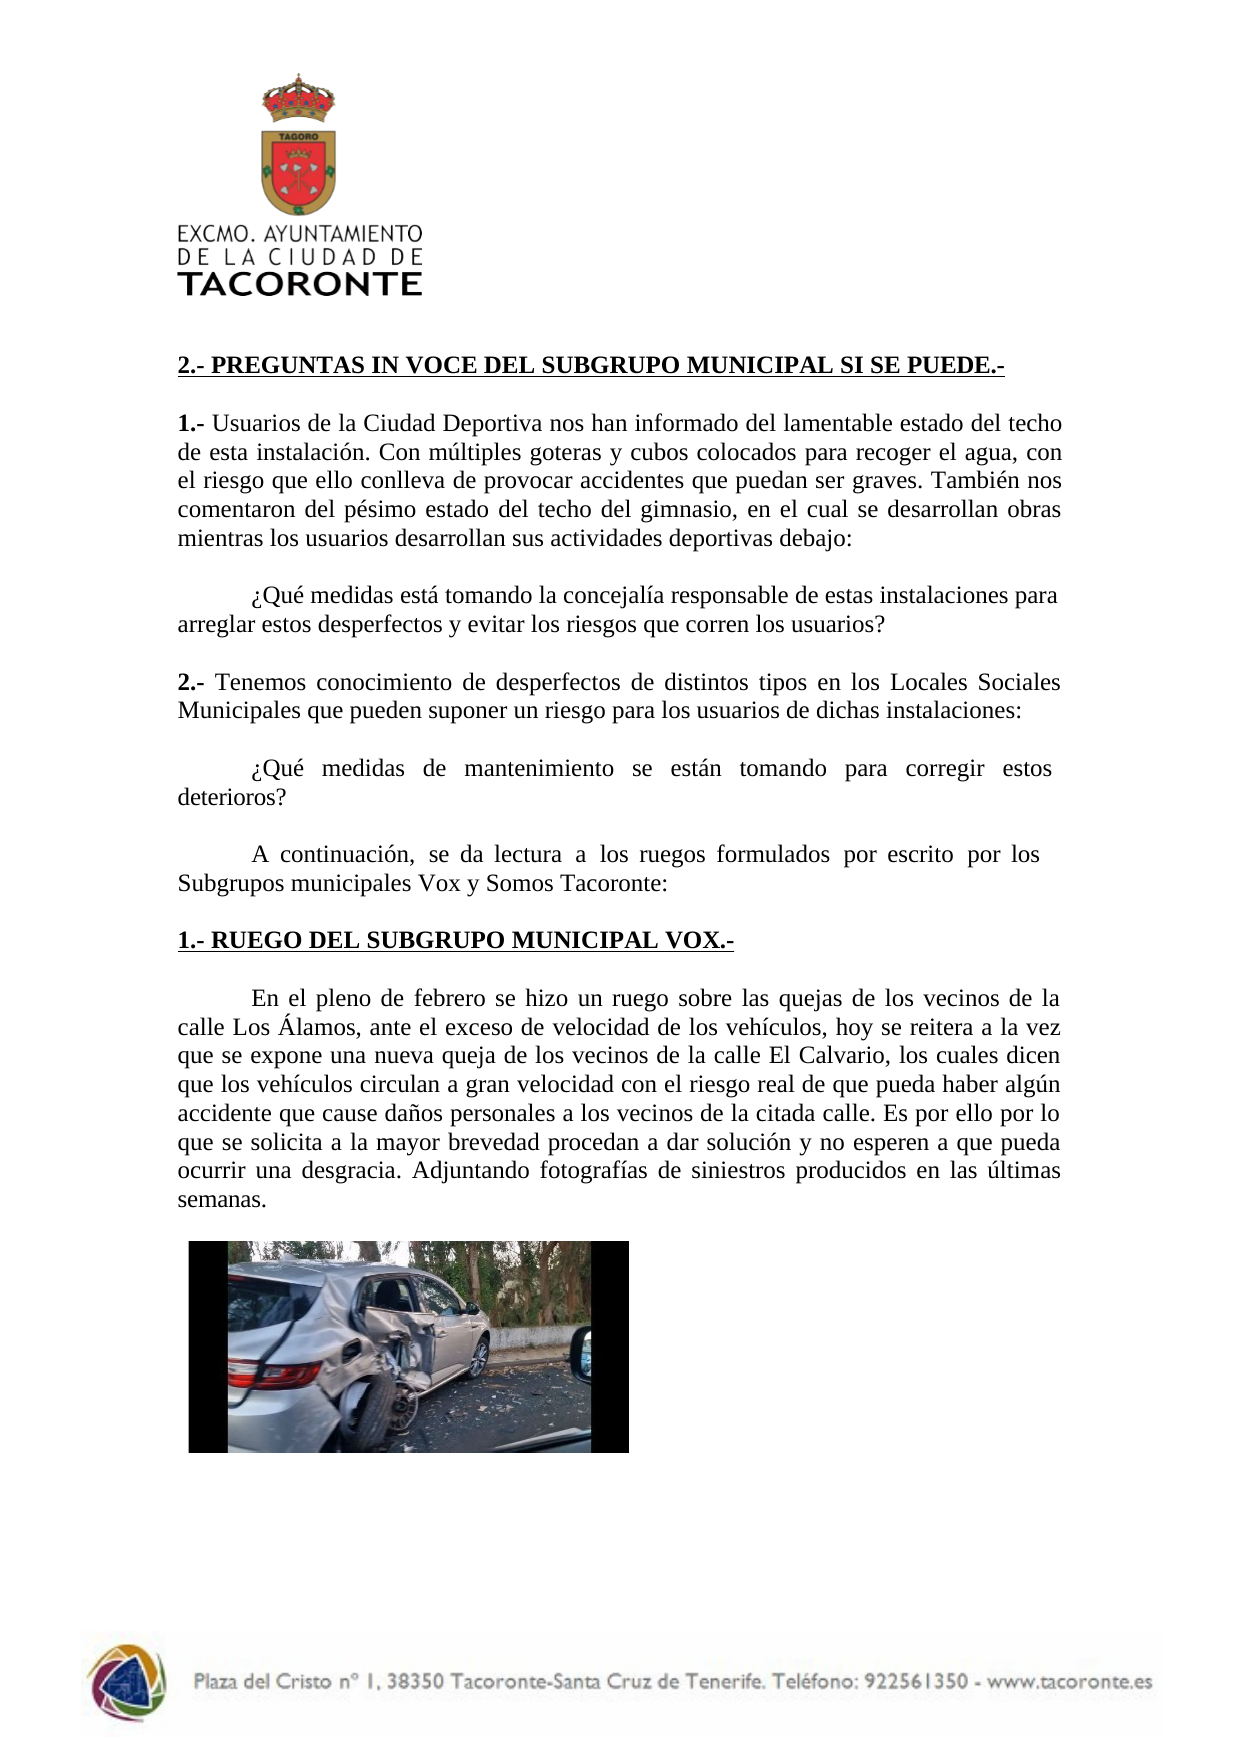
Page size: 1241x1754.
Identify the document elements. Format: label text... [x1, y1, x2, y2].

text 1.- Usuarios de la Ciudad Deportiva nos han informado del lamentable estado del techo de esta instalación. Con múltiples goteras y cubos colocados para recoger el agua, con el riesgo que ello conlleva de provocar accidentes que puedan ser graves. También nos comentaron del pésimo estado del techo del gimnasio, en el cual se desarrollan obras mientras los usuarios desarrollan sus actividades deportivas debajo: [177, 408, 1063, 552]
picture [177, 73, 422, 296]
subtitle 2.- PREGUNTAS IN VOCE DEL SUBGRUPO MUNICIPAL SI SE PUEDE.- [177, 351, 1093, 379]
picture [188, 1241, 629, 1453]
text ¿Qué medidas está tomando la concejalía responsable de estas instalaciones para arreglar estos desperfectos y evitar los riesgos que corren los usuarios? [177, 581, 1093, 638]
subtitle 1.- RUEGO DEL SUBGRUPO MUNICIPAL VOX.- [177, 926, 1093, 954]
text 2.- Tenemos conocimiento de desperfectos de distintos tipos en los Locales Sociales Municipales que pueden suponer un riesgo para los usuarios de dichas instalaciones: [177, 667, 1062, 724]
picture [80, 1631, 1163, 1737]
text En el pleno de febrero se hizo un ruego sobre las quejas de los vecinos de la calle Los Álamos, ante el exceso de velocidad de los vehículos, hoy se reitera a la vez que se expone una nueva queja de los vecinos de la calle El Calvario, los cuales dicen que los vehículos circulan a gran velocidad con el riesgo real de que pueda haber algún accidente que cause daños personales a los vecinos de la citada calle. Es por ello por lo que se solicita a la mayor brevedad procedan a dar solución y no esperen a que pueda ocurrir una desgracia. Adjuntando fotografías de siniestros producidos en las últimas semanas. [177, 983, 1062, 1213]
text A continuación, se da lectura a los ruegos formulados por escrito por los Subgrupos municipales Vox y Somos Tacoronte: [177, 839, 1093, 897]
text ¿Qué medidas de mantenimiento se están tomando para corregir estos deterioros? [177, 753, 1093, 811]
